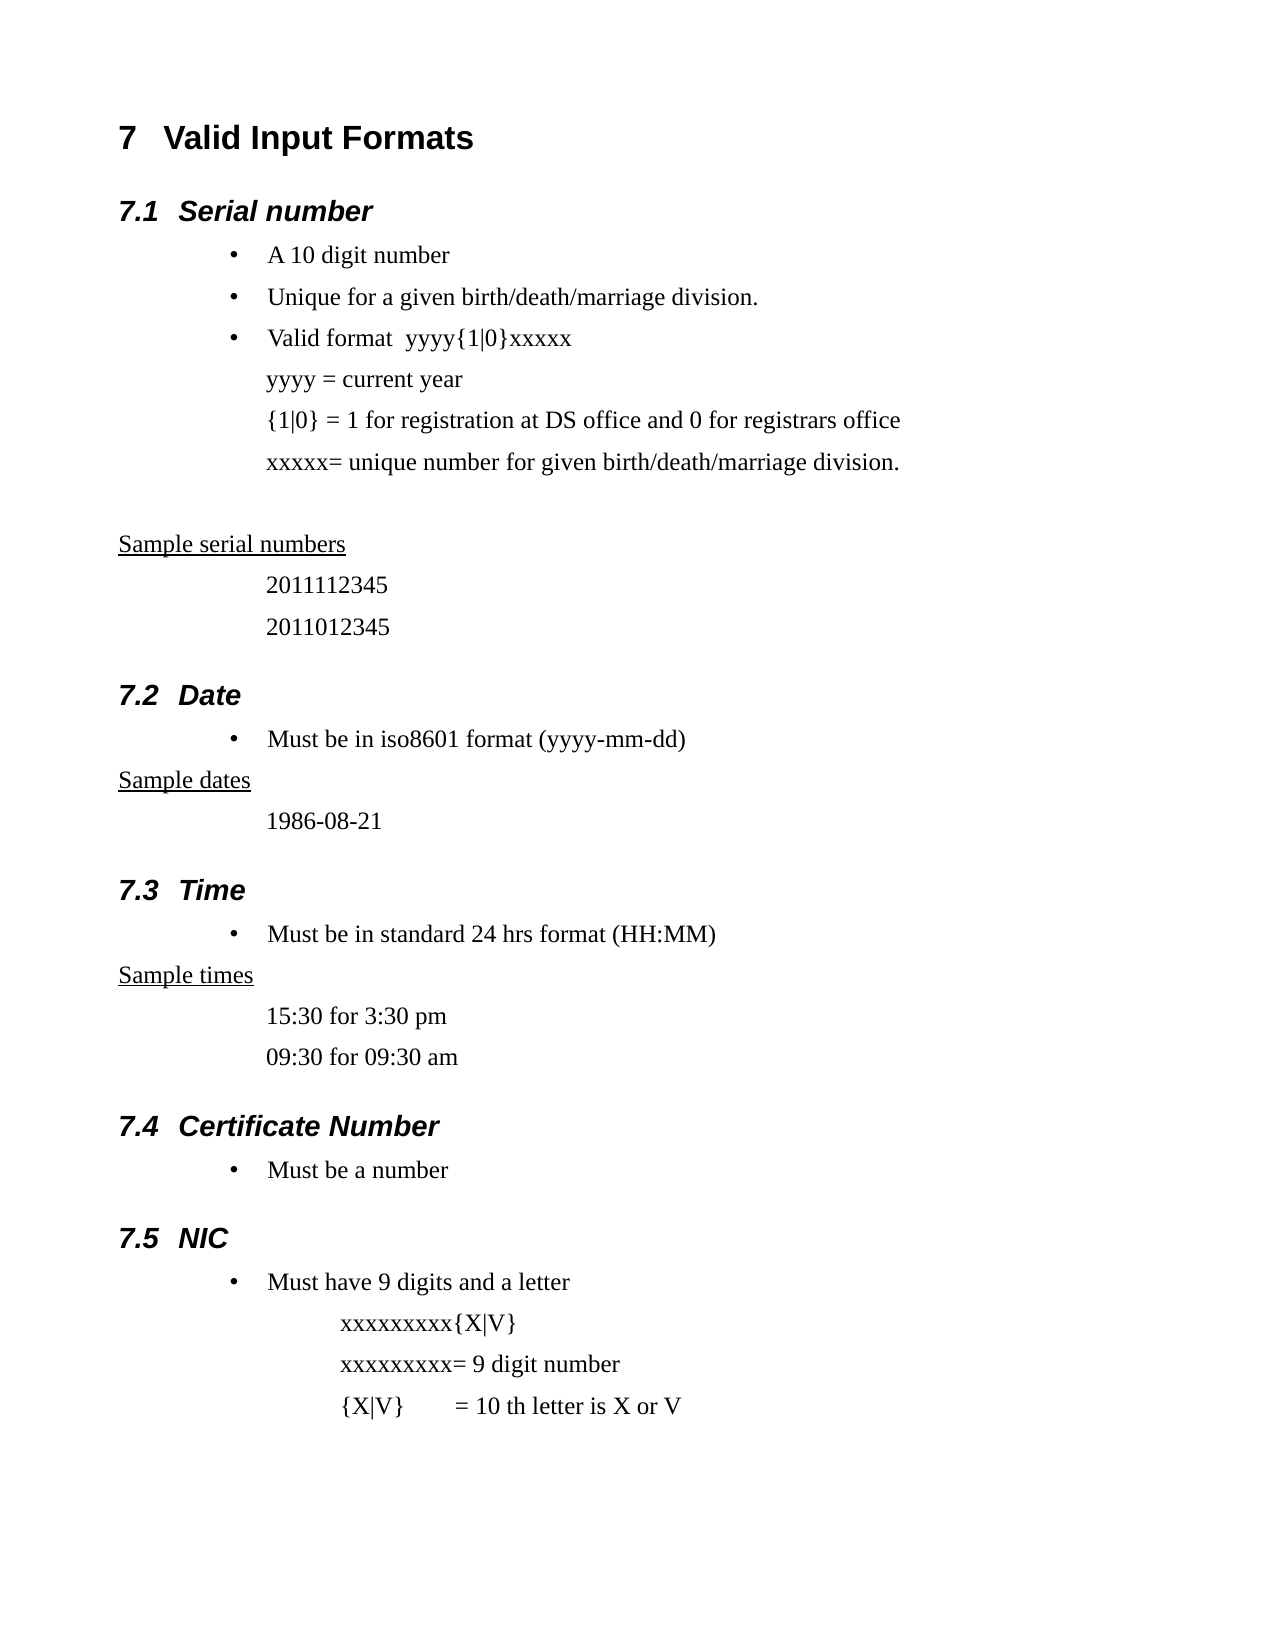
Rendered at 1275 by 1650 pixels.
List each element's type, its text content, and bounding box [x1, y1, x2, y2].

list A 10 digit number [229, 240, 1157, 269]
text 09:30 for 09:30 am [118, 1042, 1157, 1071]
list Valid format yyyy{1|0}xxxxx [229, 323, 1157, 352]
text xxxxx= unique number for given birth/death/marriage division. [118, 447, 1157, 475]
list Must be in standard 24 hrs format (HH:MM) [229, 919, 1157, 947]
text xxxxxxxxx{X|V} [118, 1308, 1157, 1337]
text {X|V} = 10 th letter is X or V [118, 1391, 1157, 1419]
subtitle Date [118, 678, 1157, 711]
subtitle Certificate Number [118, 1109, 1157, 1142]
text Sample serial numbers [118, 529, 1157, 558]
subtitle NIC [118, 1221, 1157, 1254]
text yyyy = current year [118, 364, 1157, 393]
list Must have 9 digits and a letter [229, 1267, 1157, 1296]
text xxxxxxxxx= 9 digit number [118, 1349, 1157, 1378]
text {1|0} = 1 for registration at DS office and 0 for registrars office [118, 405, 1157, 434]
subtitle Serial number [118, 194, 1157, 228]
text 1986-08-21 [118, 806, 1157, 835]
text Sample dates [118, 765, 1157, 794]
list Must be a number [229, 1155, 1157, 1183]
text Sample times [118, 960, 1157, 989]
list Unique for a given birth/death/marriage division. [229, 282, 1157, 310]
subtitle Valid Input Formats [118, 118, 1157, 157]
list Must be in iso8601 format (yyyy-mm-dd) [229, 724, 1157, 753]
text 15:30 for 3:30 pm [118, 1001, 1157, 1030]
text 2011012345 [118, 612, 1157, 640]
text 2011112345 [118, 570, 1157, 599]
subtitle Time [118, 873, 1157, 906]
